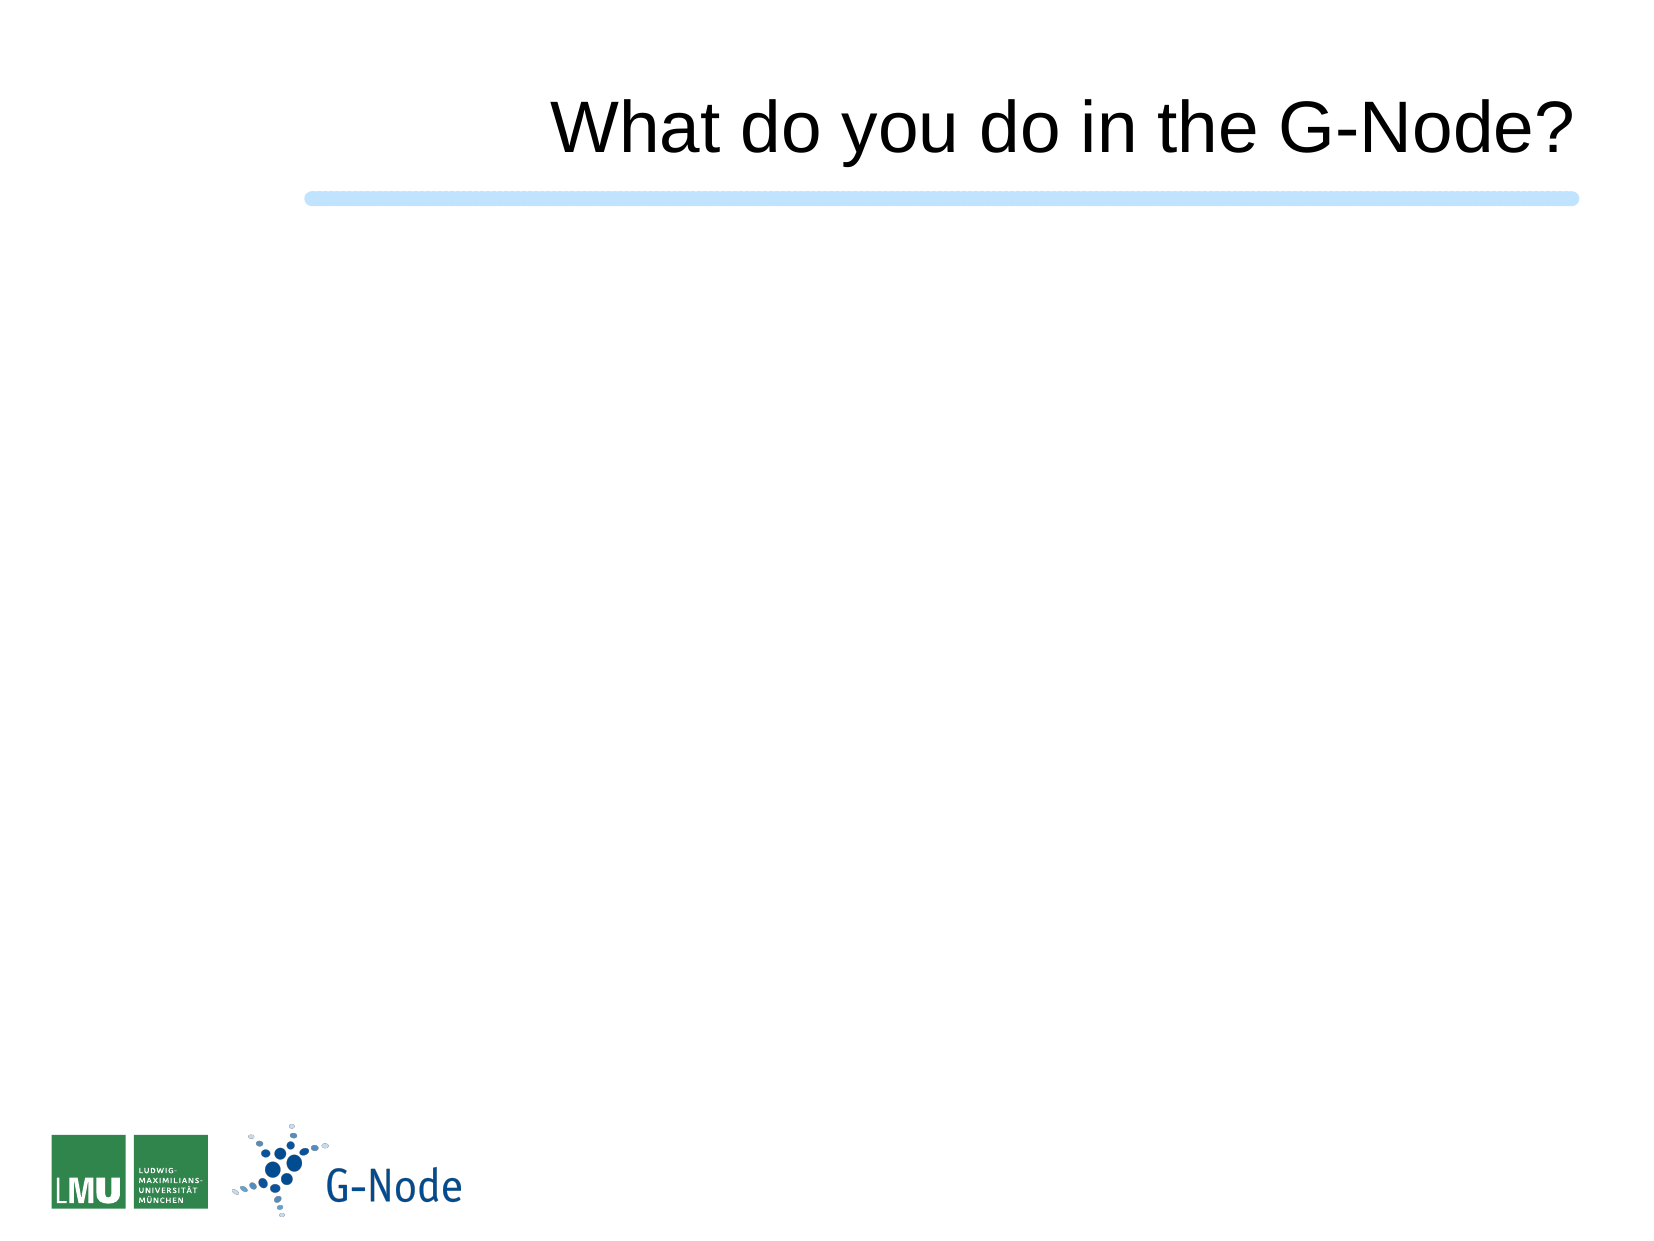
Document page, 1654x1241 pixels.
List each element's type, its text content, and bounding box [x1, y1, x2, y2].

text_box What do you do in the G-Node? [87, 30, 1576, 226]
